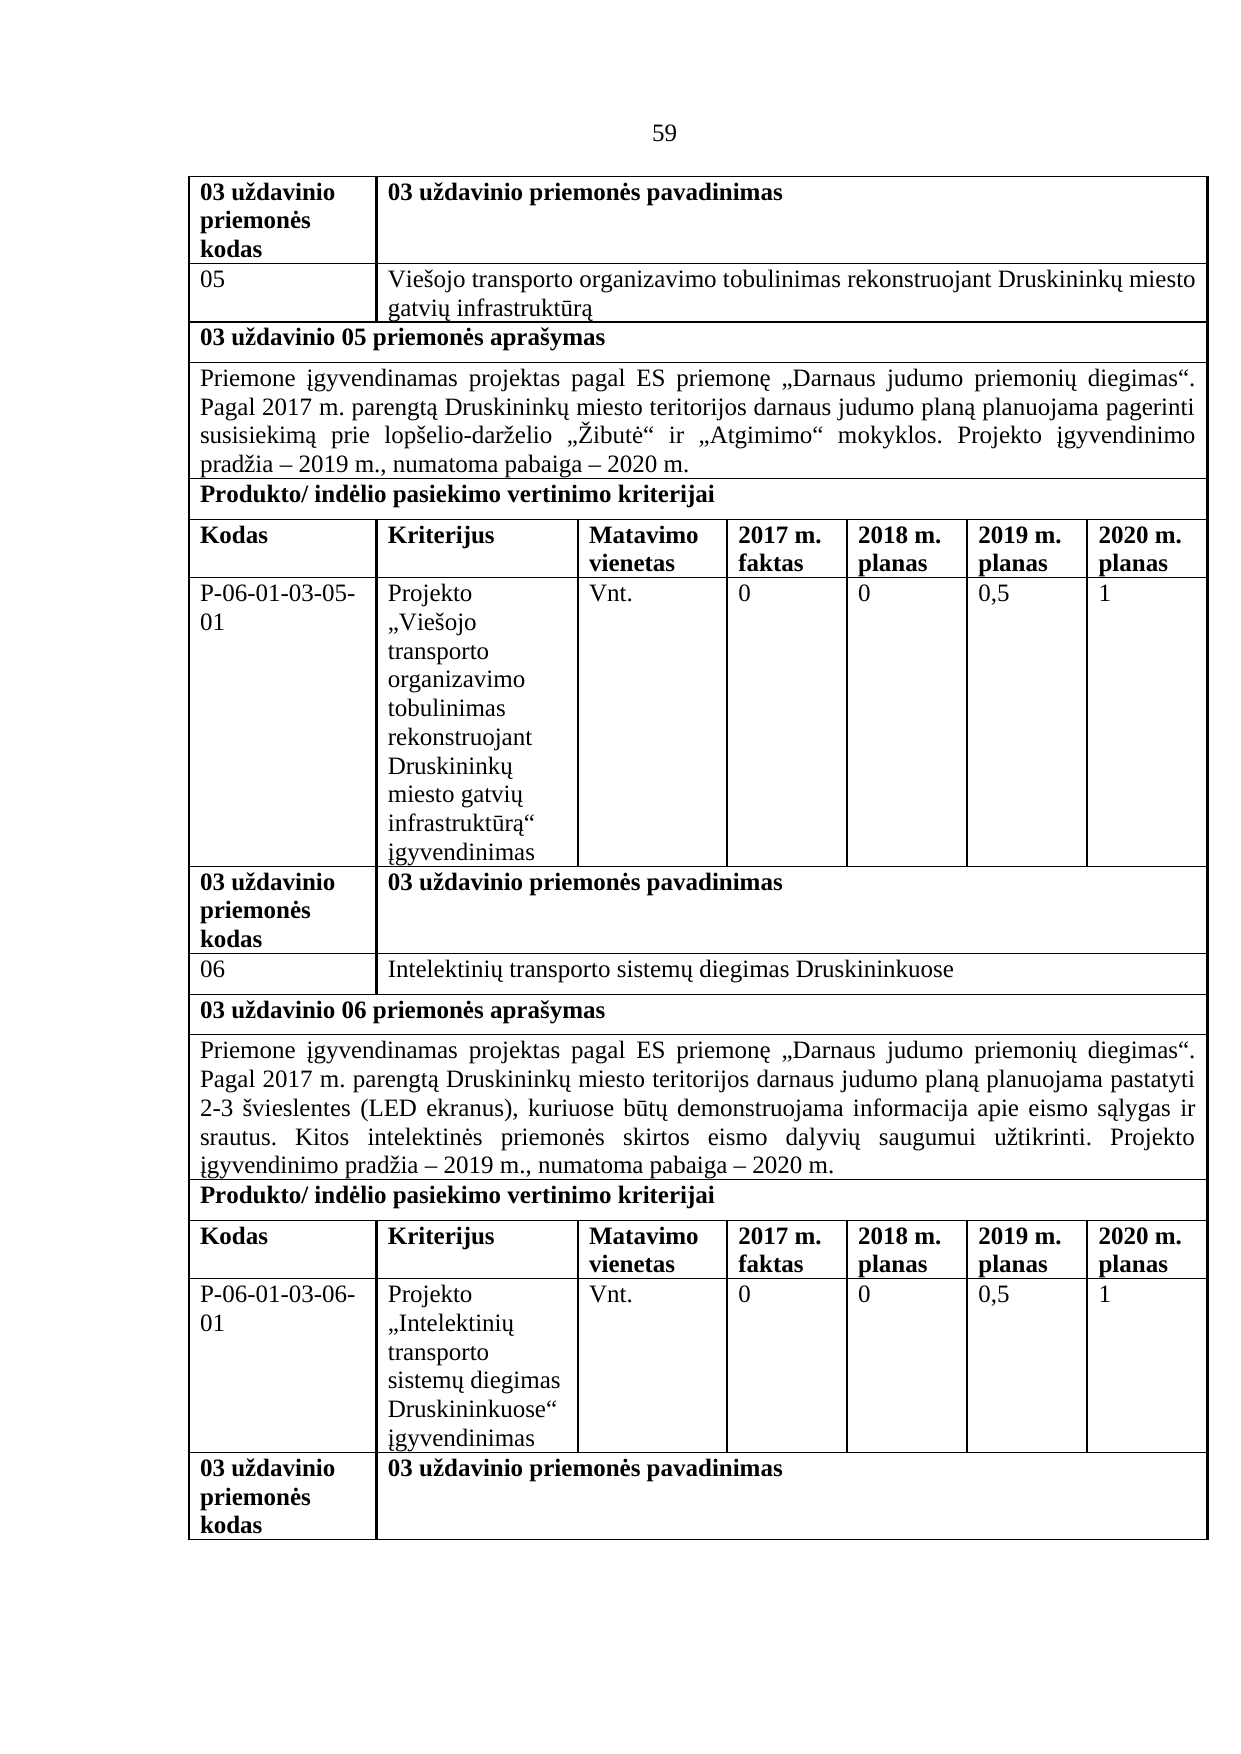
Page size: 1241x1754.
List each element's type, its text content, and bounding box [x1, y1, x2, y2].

table_cell 03 uždavinio priemonės pavadinimas [378, 177, 1206, 263]
table_cell P-06-01-03-06-01 [190, 1279, 375, 1452]
table_cell 2020 m. planas [1088, 520, 1206, 577]
table_cell Projekto „Intelektinių transporto sistemų diegimas Druskininkuose“ įgyvendinimas [378, 1279, 577, 1452]
table_cell 1 [1088, 578, 1206, 866]
table_cell 03 uždavinio priemonės pavadinimas [378, 867, 1206, 953]
table_cell Kodas [190, 1221, 375, 1278]
table_cell 03 uždavinio 05 priemonės aprašymas [190, 323, 1206, 362]
table_cell Priemone įgyvendinamas projektas pagal ES priemonę „Darnaus judumo priemonių diegimas“. Pagal 2017 m. parengtą Druskininkų miesto teritorijos darnaus judumo planą planuojama pagerinti susisiekimą prie lopšelio-darželio „Žibutė“ ir „Atgimimo“ mokyklos. Projekto įgyvendinimo pradžia – 2019 m., numatoma pabaiga – 2020 m. [190, 363, 1206, 478]
table_cell Vnt. [579, 578, 726, 866]
table_cell Priemone įgyvendinamas projektas pagal ES priemonę „Darnaus judumo priemonių diegimas“. Pagal 2017 m. parengtą Druskininkų miesto teritorijos darnaus judumo planą planuojama pastatyti 2-3 švieslentes (LED ekranus), kuriuose būtų demonstruojama informacija apie eismo sąlygas ir srautus. Kitos intelektinės priemonės skirtos eismo dalyvių saugumui užtikrinti. Projekto įgyvendinimo pradžia – 2019 m., numatoma pabaiga – 2020 m. [190, 1035, 1206, 1179]
table_cell 0 [848, 1279, 966, 1452]
table_cell 0 [728, 1279, 846, 1452]
table_cell Matavimo vienetas [579, 520, 726, 577]
table_cell Viešojo transporto organizavimo tobulinimas rekonstruojant Druskininkų miesto gatvių infrastruktūrą [378, 264, 1206, 321]
table_cell 03 uždavinio priemonės kodas [190, 177, 375, 263]
table_cell 03 uždavinio priemonės kodas [190, 1453, 375, 1539]
table_cell 0 [728, 578, 846, 866]
table_cell 2017 m. faktas [728, 1221, 846, 1278]
table_cell 2017 m. faktas [728, 520, 846, 577]
table_cell Kriterijus [378, 520, 577, 577]
table_cell 03 uždavinio 06 priemonės aprašymas [190, 995, 1206, 1034]
table_cell P-06-01-03-05-01 [190, 578, 375, 866]
table_cell 0 [848, 578, 966, 866]
table_cell 06 [190, 954, 375, 994]
table_cell Matavimo vienetas [579, 1221, 726, 1278]
table_cell Kodas [190, 520, 375, 577]
table_cell 03 uždavinio priemonės pavadinimas [378, 1453, 1206, 1539]
table_cell 2019 m. planas [968, 1221, 1086, 1278]
table_cell Produkto/ indėlio pasiekimo vertinimo kriterijai [190, 1180, 1206, 1220]
table_cell Produkto/ indėlio pasiekimo vertinimo kriterijai [190, 479, 1206, 519]
table_cell 2018 m. planas [848, 1221, 966, 1278]
table_cell Projekto „Viešojo transporto organizavimo tobulinimas rekonstruojant Druskininkų miesto gatvių infrastruktūrą“ įgyvendinimas [378, 578, 577, 866]
table_cell Intelektinių transporto sistemų diegimas Druskininkuose [378, 954, 1206, 994]
table_cell 0,5 [968, 578, 1086, 866]
table_cell 2018 m. planas [848, 520, 966, 577]
table_cell 2020 m. planas [1088, 1221, 1206, 1278]
table_cell 2019 m. planas [968, 520, 1086, 577]
table_cell 0,5 [968, 1279, 1086, 1452]
table_cell 1 [1088, 1279, 1206, 1452]
table_cell 05 [190, 264, 375, 321]
table_cell 03 uždavinio priemonės kodas [190, 867, 375, 953]
table_cell Kriterijus [378, 1221, 577, 1278]
table_cell Vnt. [579, 1279, 726, 1452]
